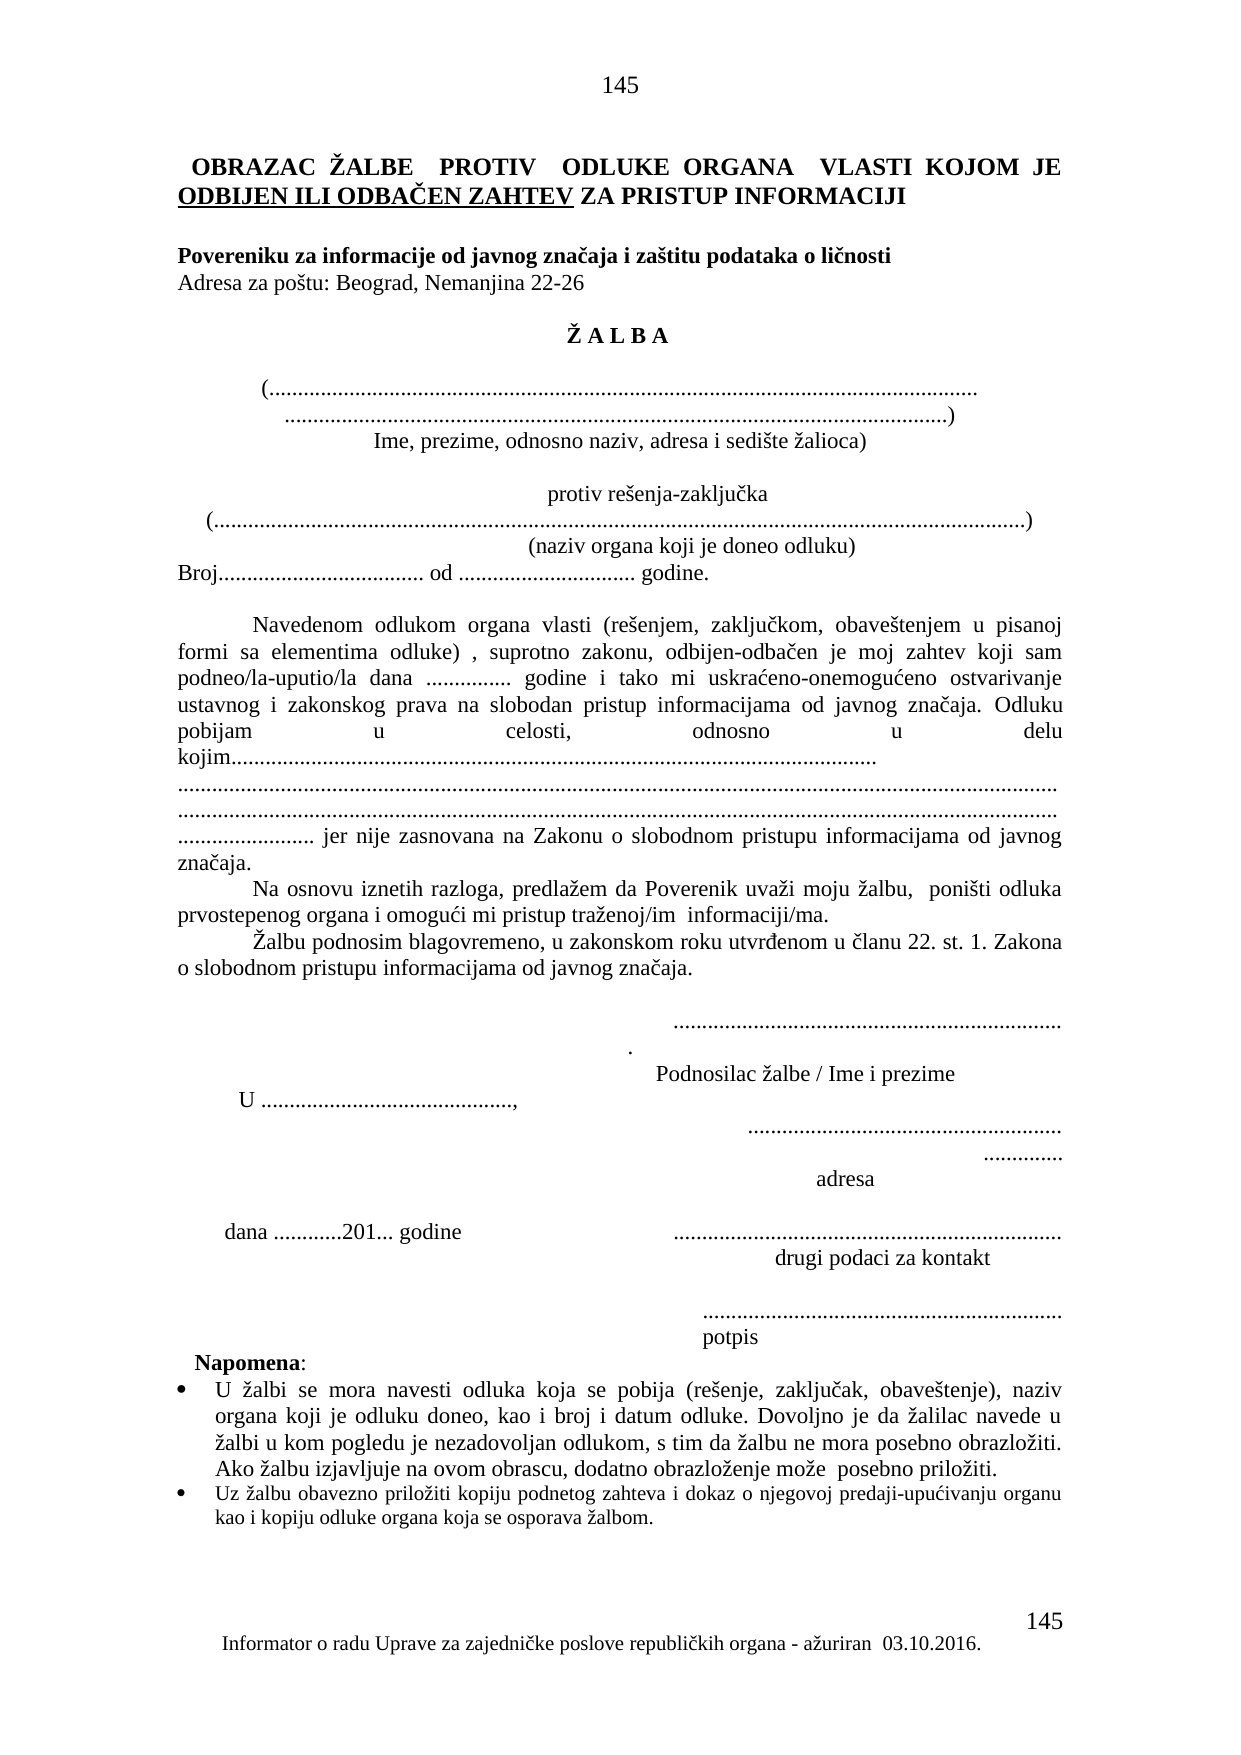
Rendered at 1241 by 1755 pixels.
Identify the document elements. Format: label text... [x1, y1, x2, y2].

text drugi podaci za kontakt [702, 1244, 1063, 1270]
text Adresa za poštu: Beograd, Nemanjina 22-26 [177, 269, 1063, 295]
text Ime, prezime, odnosno naziv, adresa i sedište žalioca) [177, 427, 1063, 453]
text adresa [177, 1165, 1063, 1191]
text ....................................................................................................................) [177, 401, 1063, 427]
text Broj.................................... od ............................... godine. [177, 559, 1063, 585]
text Ž A L B A [177, 322, 1063, 348]
text Navedenom odlukom organa vlasti (rešenjem, zaklјučkom, obaveštenjem u pisanoj formi sa elementima odluke) , suprotno zakonu, odbijen-odbačen je moj zahtev koji sam podneo/la-uputio/la dana ............... godine i tako mi uskraćeno-onemogućeno ostvarivanje ustavnog i zakonskog prava na slobodan pristup informacijama od javnog značaja. Odluku pobijam u celosti, odnosno u delu kojim................................................................................................................. [177, 612, 1063, 770]
text ............................................................... potpis [702, 1297, 1063, 1349]
text ............................................................................................................................................................................................................................................................................................................................................ jer nije zasnovana na Zakonu o slobodnom pristupu informacijama od javnog značaja. [177, 770, 1063, 875]
text dana ............201... godine .................................................................... [177, 1218, 1063, 1244]
list U žalbi se mora navesti odluka koja se pobija (rešenje, zaklјučak, obaveštenje), naziv organa koji je odluku doneo, kao i broj i datum odluke. Dovolјno je da žalilac navede u žalbi u kom pogledu je nezadovolјan odlukom, s tim da žalbu ne mora posebno obrazložiti. Ako žalbu izjavlјuje na ovom obrascu, dodatno obrazloženje može posebno priložiti. [177, 1376, 1063, 1481]
text Žalbu podnosim blagovremeno, u zakonskom roku utvrđenom u članu 22. st. 1. Zakona o slobodnom pristupu informacijama od javnog značaja. [177, 928, 1063, 981]
list Uz žalbu obavezno priložiti kopiju podnetog zahteva i dokaz o njegovoj predaji-upućivanju organu kao i kopiju odluke organa koja se osporava žalbom. [177, 1481, 1063, 1529]
text U ............................................, ..................................................................... [177, 1086, 1063, 1165]
text protiv rešenja-zaklјučka (..............................................................................................................................................) [177, 480, 1063, 532]
text Napomena: [177, 1349, 1063, 1376]
subtitle OBRAZAC ŽALBE PROTIV ODLUKE ORGANA VLASTI KOJOM JE ODBIJEN ILI ODBAČEN ZAHTEV ZA PRISTUP INFORMACIJI [177, 148, 1063, 210]
text Podnosilac žalbe / Ime i prezime [627, 1059, 1063, 1086]
text (............................................................................................................................ [177, 374, 1063, 401]
text Na osnovu iznetih razloga, predlažem da Poverenik uvaži moju žalbu, poništi odluka prvostepenog organa i omogući mi pristup traženoj/im informaciji/ma. [177, 875, 1063, 928]
text Povereniku za informacije od javnog značaja i zaštitu podataka o ličnosti [177, 243, 1063, 269]
text ..................................................................... [627, 1007, 1063, 1059]
text (naziv organa koji je doneo odluku) [177, 532, 1063, 559]
